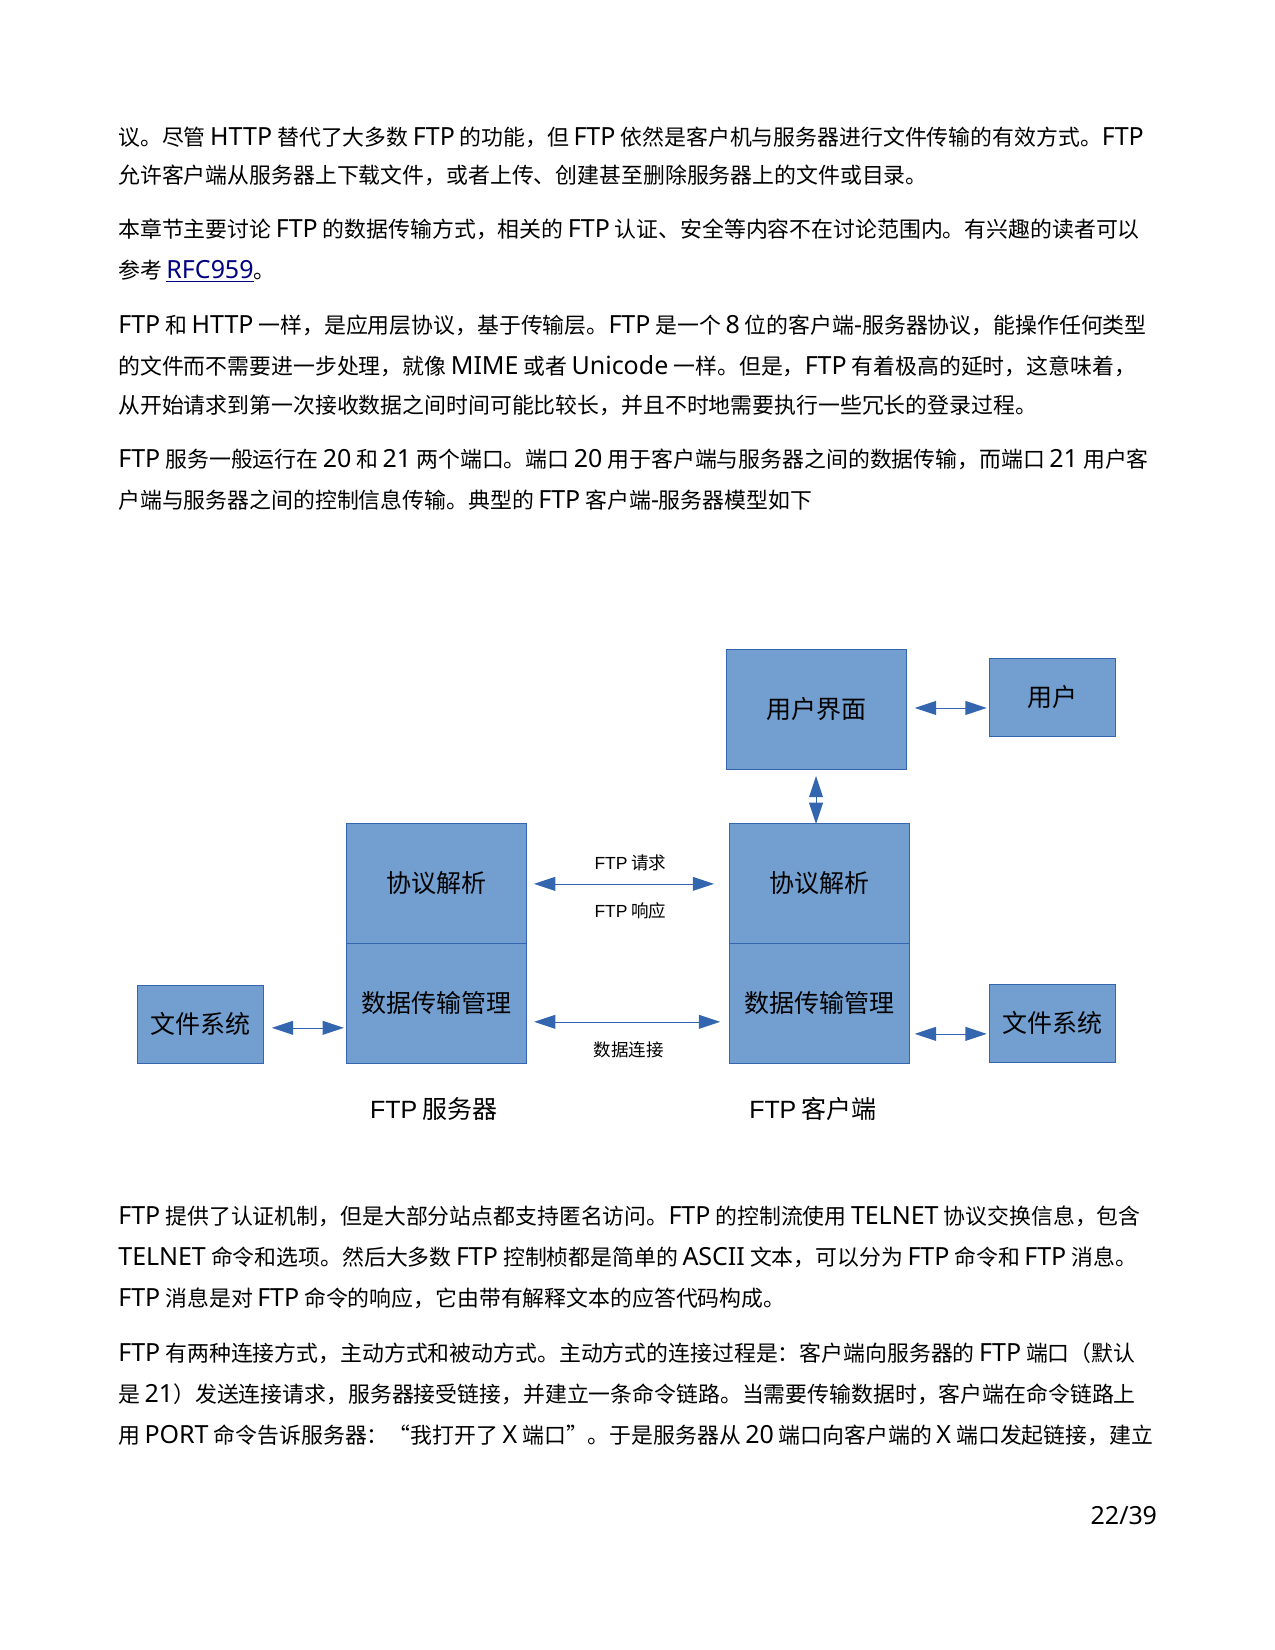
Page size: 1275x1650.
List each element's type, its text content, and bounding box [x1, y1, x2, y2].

text 议。尽管HTTP替代了大多数FTP的功能，但FTP依然是客户机与服务器进行文件传输的有效方式。FTP允许客户端从服务器上下载文件，或者上传、创建甚至删除服务器上的文件或目录。 [118, 118, 1157, 190]
text FTP提供了认证机制，但是大部分站点都支持匿名访问。FTP的控制流使用TELNET协议交换信息，包含TELNET命令和选项。然后大多数FTP控制桢都是简单的ASCII文本，可以分为FTP命令和FTP消息。FTP消息是对FTP命令的响应，它由带有解释文本的应答代码构成。 [118, 592, 1157, 1313]
text FTP和HTTP一样，是应用层协议，基于传输层。FTP是一个8位的客户端-服务器协议，能操作任何类型的文件而不需要进一步处理，就像MIME或者Unicode一样。但是，FTP有着极高的延时，这意味着，从开始请求到第一次接收数据之间时间可能比较长，并且不时地需要执行一些冗长的登录过程。 [118, 307, 1157, 420]
text FTP有两种连接方式，主动方式和被动方式。主动方式的连接过程是：客户端向服务器的FTP端口（默认是21）发送连接请求，服务器接受链接，并建立一条命令链路。当需要传输数据时，客户端在命令链路上用PORT命令告诉服务器：“我打开了X端口”。于是服务器从20端口向客户端的X端口发起链接，建立 [118, 1335, 1157, 1450]
text FTP服务一般运行在20和21两个端口。端口20用于客户端与服务器之间的数据传输，而端口21用户客户端与服务器之间的控制信息传输。典型的FTP客户端-服务器模型如下 [118, 441, 1157, 516]
text 本章节主要讨论FTP的数据传输方式，相关的FTP认证、安全等内容不在讨论范围内。有兴趣的读者可以参考RFC959。 [118, 211, 1157, 286]
